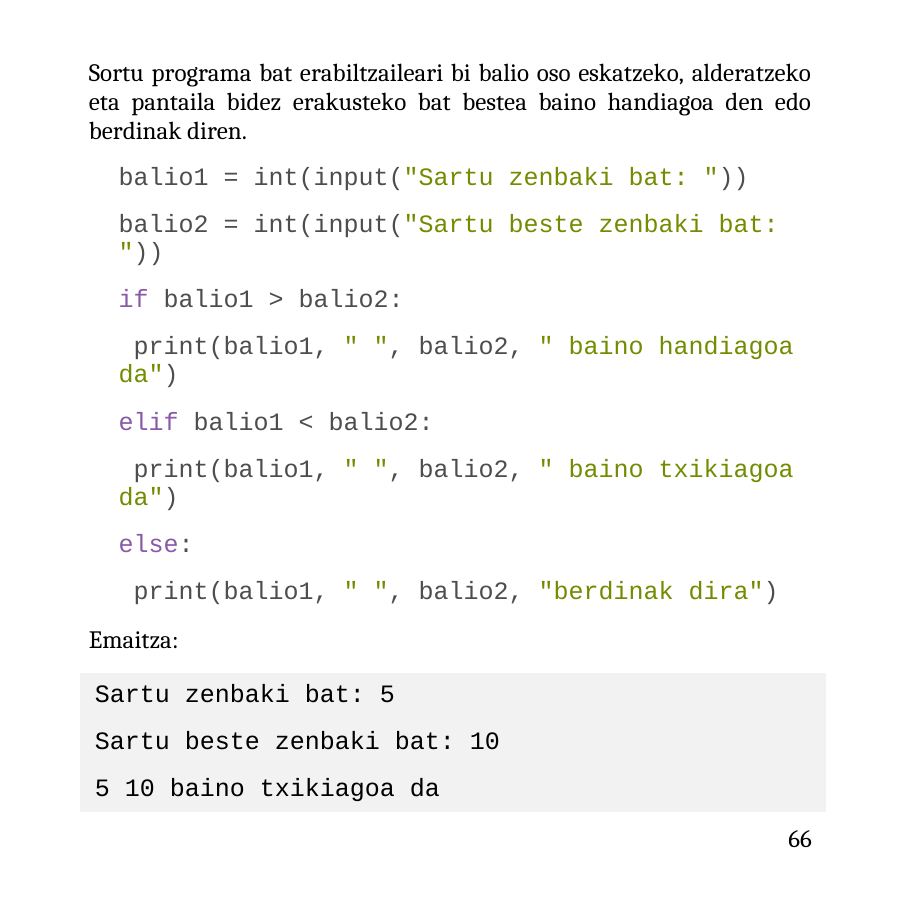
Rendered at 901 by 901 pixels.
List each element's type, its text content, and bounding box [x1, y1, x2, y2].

text print(balio1, " ", balio2, "berdinak dira") [118, 579, 811, 607]
text Emaitza: [89, 626, 811, 654]
text Sartu zenbaki bat: 5 [86, 680, 820, 710]
text else: [118, 532, 811, 560]
text balio2 = int(input("Sartu beste zenbaki bat: ")) [118, 211, 811, 268]
text elif balio1 < balio2: [118, 409, 811, 437]
text 5 10 baino txikiagoa da [86, 767, 820, 806]
text print(balio1, " ", balio2, " baino txikiagoa da") [118, 456, 811, 513]
text print(balio1, " ", balio2, " baino handiagoa da") [118, 334, 811, 390]
text if balio1 > balio2: [118, 287, 811, 315]
text balio1 = int(input("Sartu zenbaki bat: ")) [118, 164, 811, 192]
text Sortu programa bat erabiltzaileari bi balio oso eskatzeko, alderatzeko eta pantaila bidez erakusteko bat bestea baino handiagoa den edo berdinak diren. [89, 59, 811, 145]
text Sartu beste zenbaki bat: 10 [86, 720, 820, 757]
